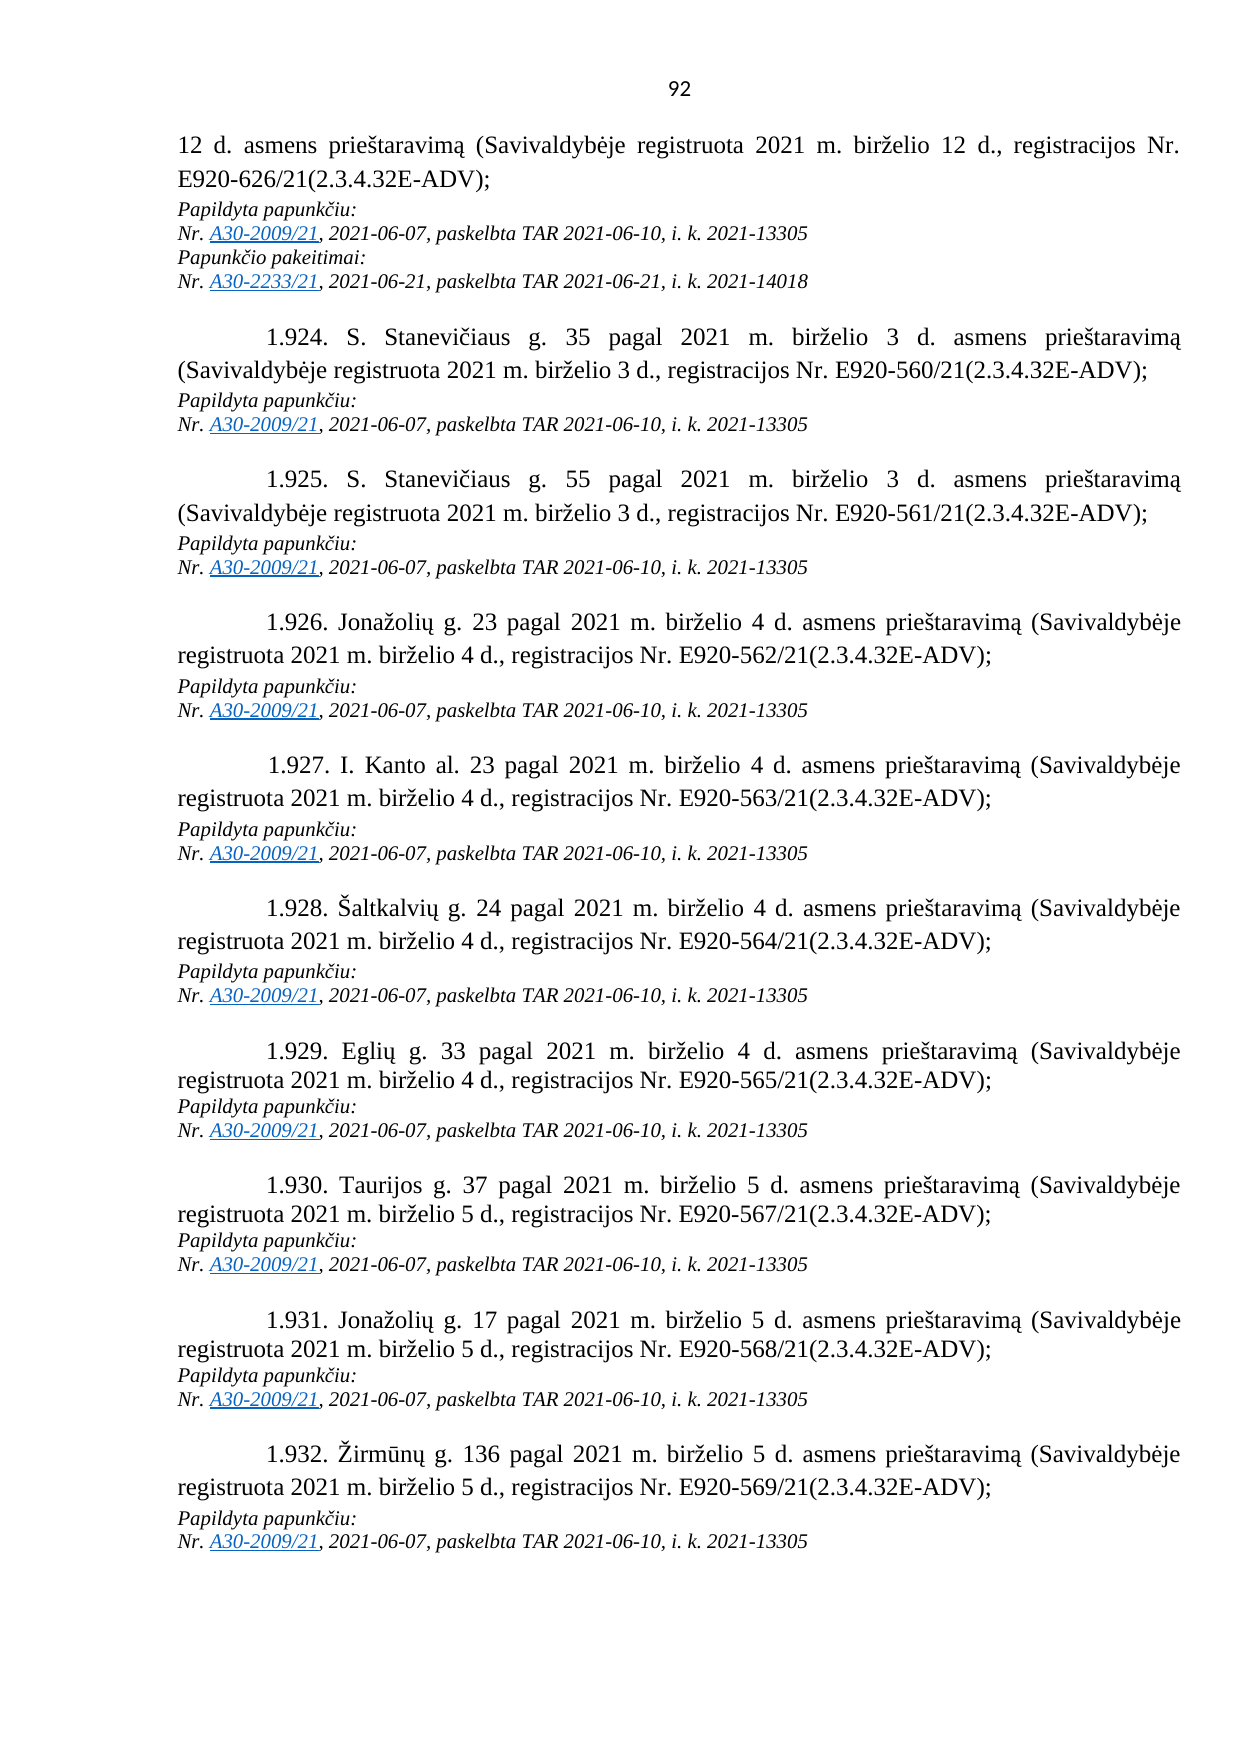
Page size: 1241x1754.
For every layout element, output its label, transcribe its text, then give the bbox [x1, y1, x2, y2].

text Papildyta papunkčiu: [177, 1505, 1181, 1529]
text 1.928. Šaltkalvių g. 24 pagal 2021 m. birželio 4 d. asmens prieštaravimą (Savivaldybėje registruota 2021 m. birželio 4 d., registracijos Nr. E920-564/21(2.3.4.32E-ADV); [177, 893, 1181, 955]
text Nr. A30-2009/21, 2021-06-07, paskelbta TAR 2021-06-10, i. k. 2021-13305 [177, 841, 1181, 864]
text Nr. A30-2009/21, 2021-06-07, paskelbta TAR 2021-06-10, i. k. 2021-13305 [177, 221, 1181, 245]
text Nr. A30-2009/21, 2021-06-07, paskelbta TAR 2021-06-10, i. k. 2021-13305 [177, 555, 1181, 579]
text Nr. A30-2009/21, 2021-06-07, paskelbta TAR 2021-06-10, i. k. 2021-13305 [177, 1118, 1181, 1142]
text 1.927. I. Kanto al. 23 pagal 2021 m. birželio 4 d. asmens prieštaravimą (Savivaldybėje registruota 2021 m. birželio 4 d., registracijos Nr. E920-563/21(2.3.4.32E-ADV); [177, 750, 1181, 812]
text Papildyta papunkčiu: [177, 531, 1181, 555]
text Nr. A30-2009/21, 2021-06-07, paskelbta TAR 2021-06-10, i. k. 2021-13305 [177, 1529, 1181, 1553]
text Papunkčio pakeitimai: [177, 245, 1181, 269]
text Papildyta papunkčiu: [177, 1094, 1181, 1118]
text 1.926. Jonažolių g. 23 pagal 2021 m. birželio 4 d. asmens prieštaravimą (Savivaldybėje registruota 2021 m. birželio 4 d., registracijos Nr. E920-562/21(2.3.4.32E-ADV); [177, 607, 1181, 669]
text 1.924. S. Stanevičiaus g. 35 pagal 2021 m. birželio 3 d. asmens prieštaravimą (Savivaldybėje registruota 2021 m. birželio 3 d., registracijos Nr. E920-560/21(2.3.4.32E-ADV); [177, 322, 1181, 383]
text Nr. A30-2233/21, 2021-06-21, paskelbta TAR 2021-06-21, i. k. 2021-14018 [177, 269, 1181, 293]
text Papildyta papunkčiu: [177, 388, 1181, 412]
text Nr. A30-2009/21, 2021-06-07, paskelbta TAR 2021-06-10, i. k. 2021-13305 [177, 1387, 1181, 1411]
text Nr. A30-2009/21, 2021-06-07, paskelbta TAR 2021-06-10, i. k. 2021-13305 [177, 698, 1181, 722]
text Papildyta papunkčiu: [177, 1228, 1181, 1252]
text Papildyta papunkčiu: [177, 816, 1181, 841]
text 1.929. Eglių g. 33 pagal 2021 m. birželio 4 d. asmens prieštaravimą (Savivaldybėje registruota 2021 m. birželio 4 d., registracijos Nr. E920-565/21(2.3.4.32E-ADV); [177, 1036, 1181, 1094]
text 1.931. Jonažolių g. 17 pagal 2021 m. birželio 5 d. asmens prieštaravimą (Savivaldybėje registruota 2021 m. birželio 5 d., registracijos Nr. E920-568/21(2.3.4.32E-ADV); [177, 1305, 1181, 1362]
text 1.930. Taurijos g. 37 pagal 2021 m. birželio 5 d. asmens prieštaravimą (Savivaldybėje registruota 2021 m. birželio 5 d., registracijos Nr. E920-567/21(2.3.4.32E-ADV); [177, 1171, 1181, 1228]
text Nr. A30-2009/21, 2021-06-07, paskelbta TAR 2021-06-10, i. k. 2021-13305 [177, 983, 1181, 1007]
text Papildyta papunkčiu: [177, 197, 1181, 221]
text 1.932. Žirmūnų g. 136 pagal 2021 m. birželio 5 d. asmens prieštaravimą (Savivaldybėje registruota 2021 m. birželio 5 d., registracijos Nr. E920-569/21(2.3.4.32E-ADV); [177, 1439, 1181, 1501]
text Papildyta papunkčiu: [177, 1362, 1181, 1387]
text Papildyta papunkčiu: [177, 673, 1181, 698]
text Papildyta papunkčiu: [177, 959, 1181, 983]
text Nr. A30-2009/21, 2021-06-07, paskelbta TAR 2021-06-10, i. k. 2021-13305 [177, 1252, 1181, 1276]
text 1.925. S. Stanevičiaus g. 55 pagal 2021 m. birželio 3 d. asmens prieštaravimą (Savivaldybėje registruota 2021 m. birželio 3 d., registracijos Nr. E920-561/21(2.3.4.32E-ADV); [177, 464, 1181, 526]
text Nr. A30-2009/21, 2021-06-07, paskelbta TAR 2021-06-10, i. k. 2021-13305 [177, 412, 1181, 436]
text 12 d. asmens prieštaravimą (Savivaldybėje registruota 2021 m. birželio 12 d., registracijos Nr. E920-626/21(2.3.4.32E-ADV); [177, 131, 1181, 192]
